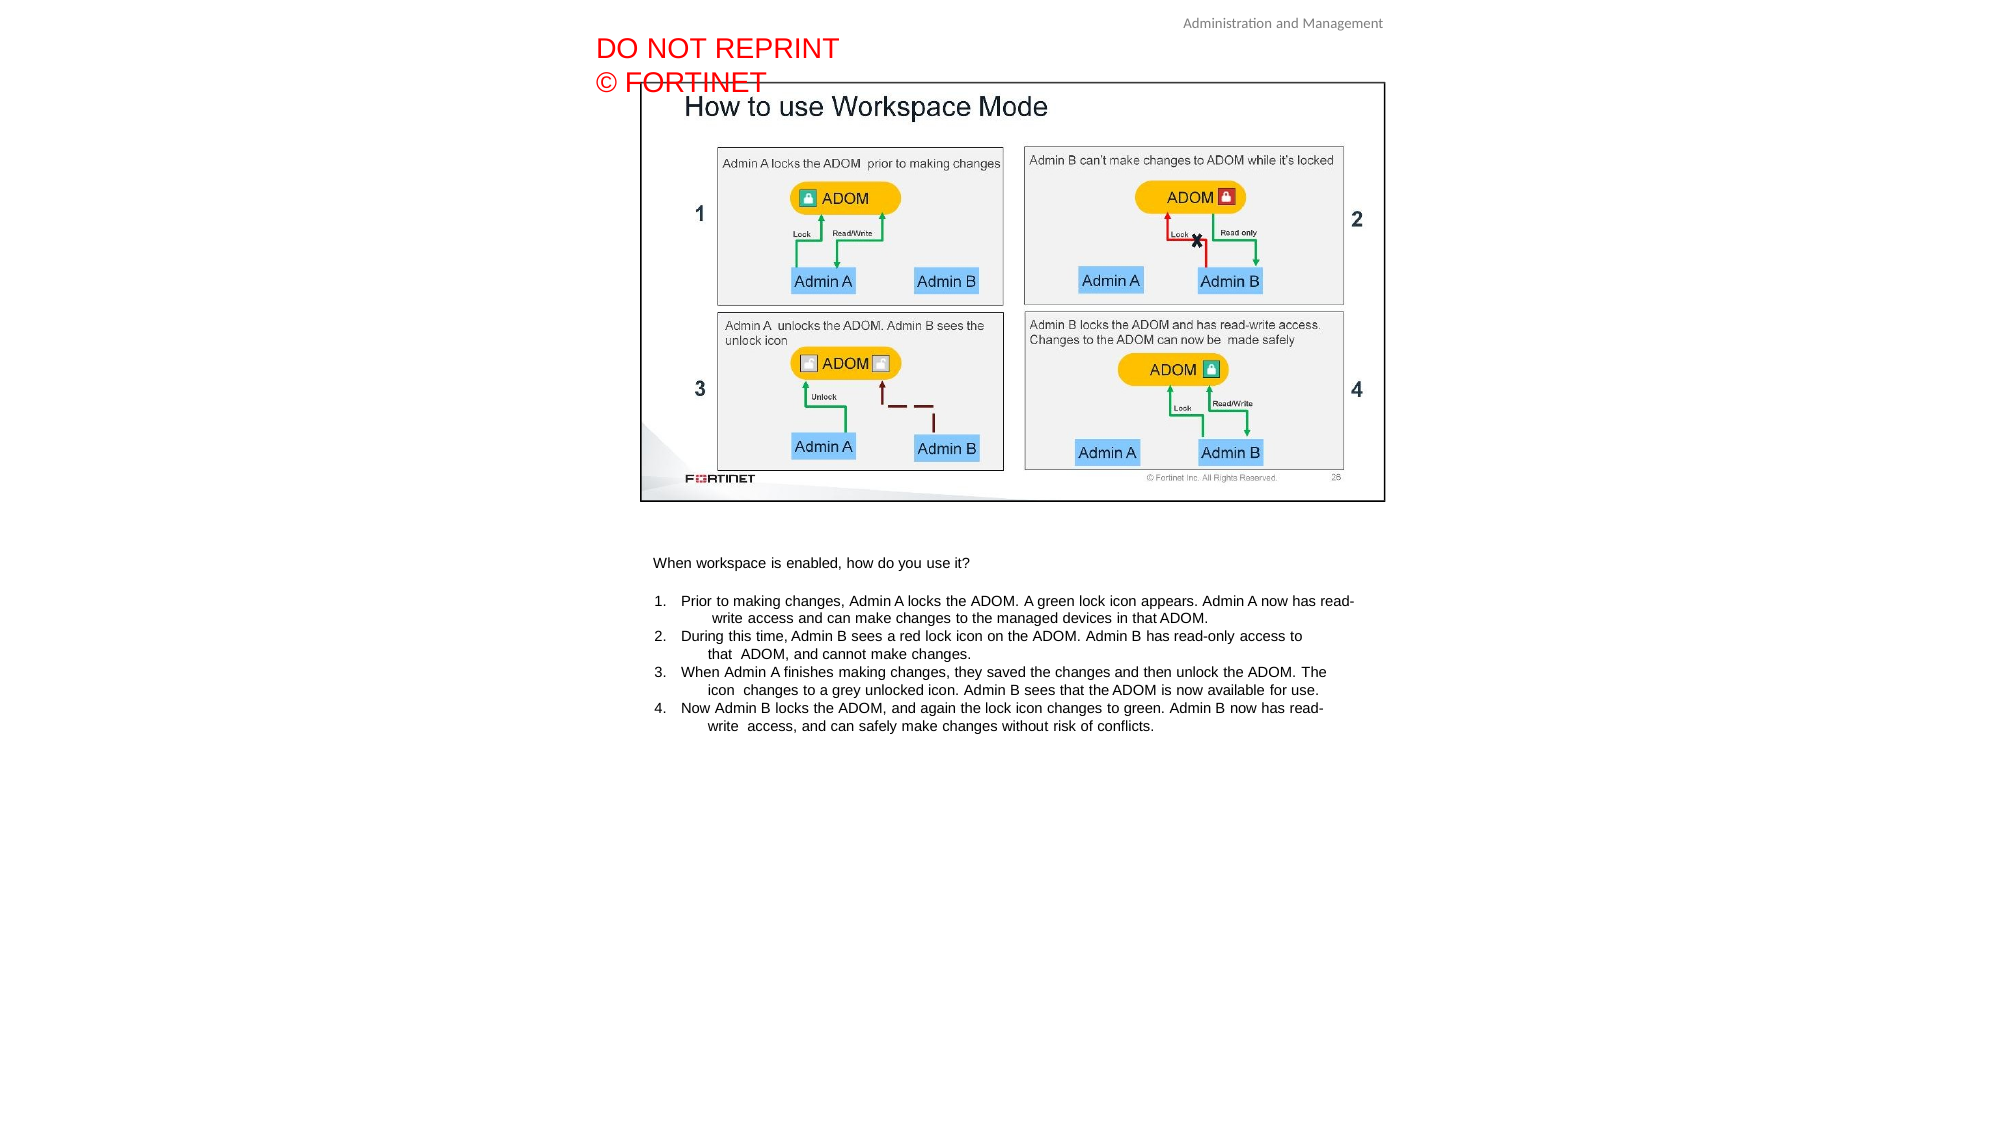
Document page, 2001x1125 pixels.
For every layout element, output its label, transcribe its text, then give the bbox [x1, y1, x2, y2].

text_box Administration and Management [1181, 11, 1386, 32]
text_box When workspace is enabled, how do you use it? Prior to making changes, Admin A locks the ADOM. A green lock icon appears. Admin A now has read- write access and can make changes to the managed devices in that ADOM. During this time, Admin B sees a red lock icon on the ADOM. Admin B has read-only access to that ADOM, and cannot make changes. When Admin A finishes making changes, they saved the changes and then unlock the ADOM. The icon changes to a grey unlocked icon. Admin B sees that the ADOM is now available for use. Now Admin B locks the ADOM, and again the lock icon changes to green. Admin B now has read-write access, and can safely make changes without risk of conflicts. [651, 552, 1358, 742]
text_box DO NOT REPRINT © FORTINET [594, 28, 841, 98]
text_box [640, 81, 1386, 502]
picture [642, 92, 1367, 500]
